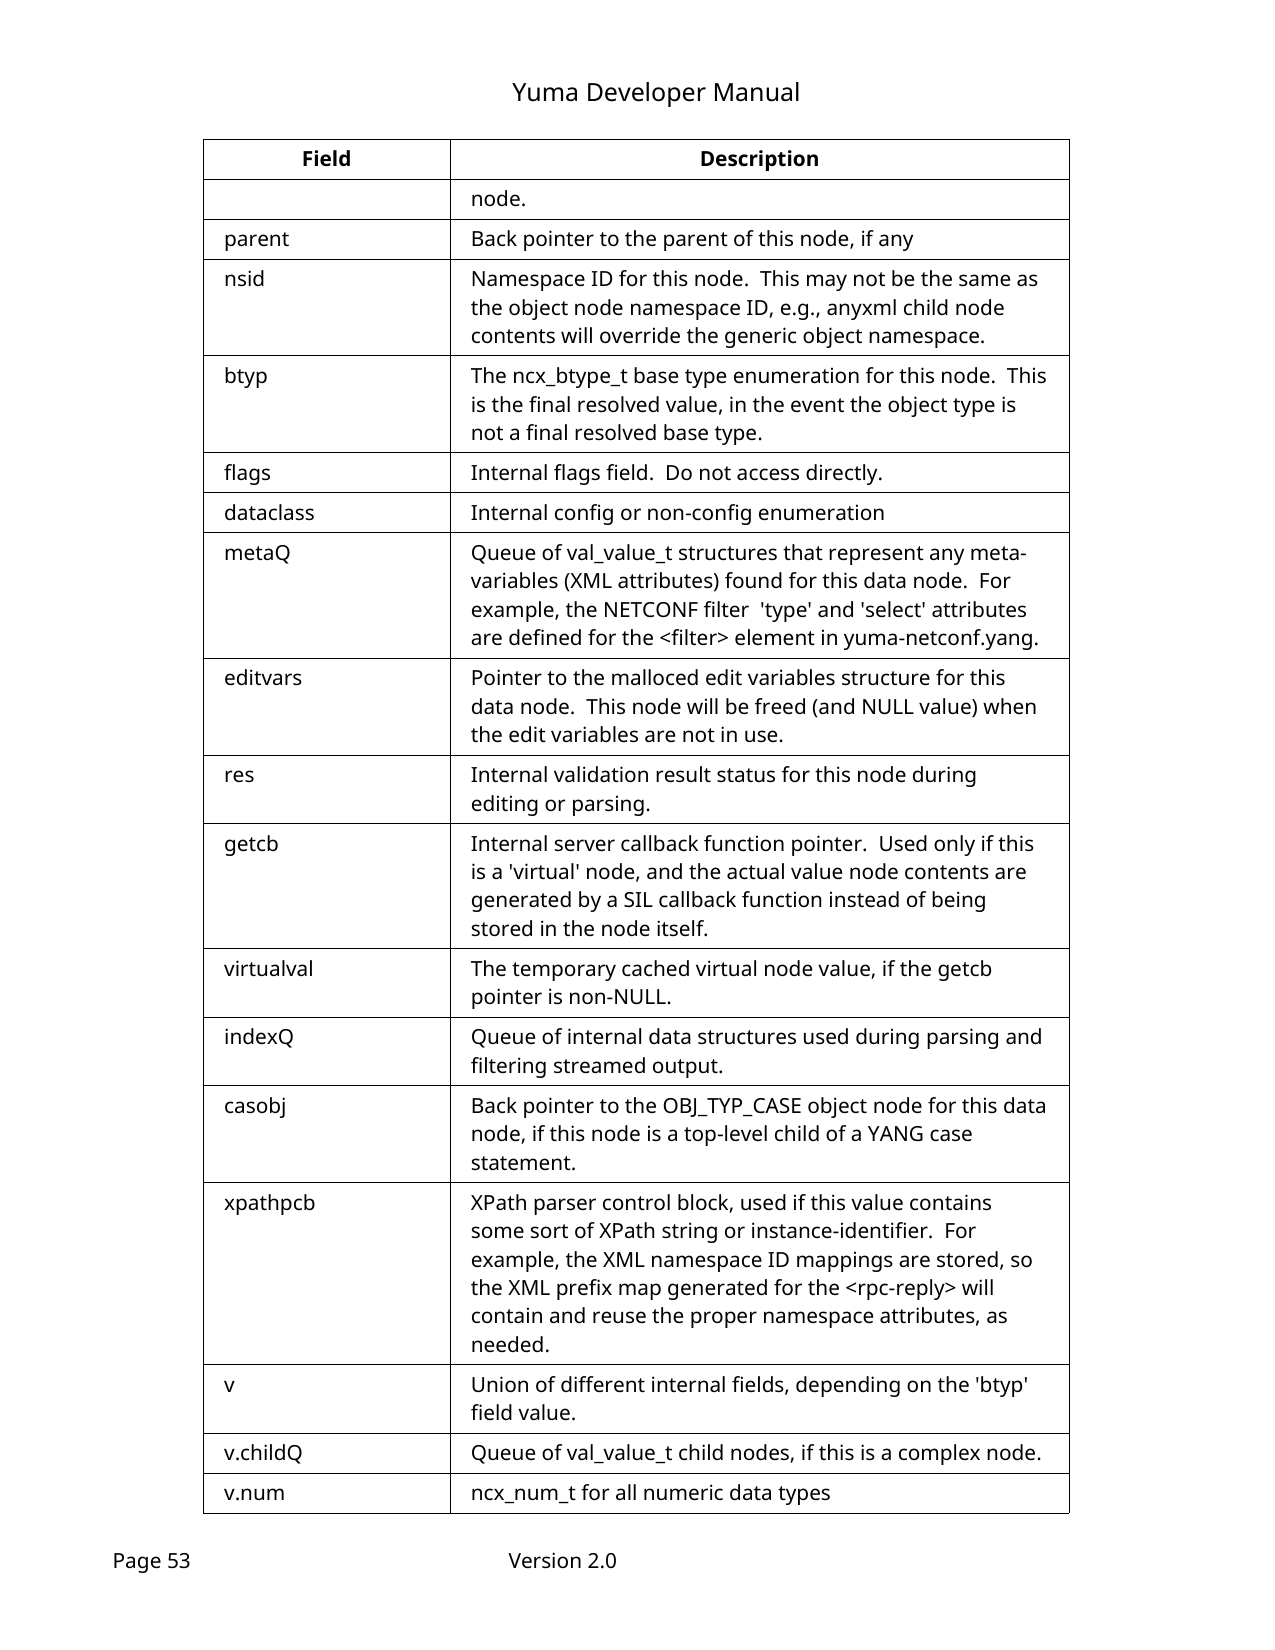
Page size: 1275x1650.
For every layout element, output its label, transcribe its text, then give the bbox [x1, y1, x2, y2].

table_cell v [204, 1365, 450, 1433]
table_cell Pointer to the malloced edit variables structure for this data node. This node will be freed (and NULL value) when the edit variables are not in use. [451, 659, 1069, 754]
table_cell ncx_num_t for all numeric data types [451, 1474, 1069, 1513]
table_cell v.childQ [204, 1434, 450, 1473]
table_cell Union of different internal fields, depending on the 'btyp' field value. [451, 1365, 1069, 1433]
table_cell Queue of val_value_t structures that represent any meta-variables (XML attributes) found for this data node. For example, the NETCONF filter 'type' and 'select' attributes are defined for the <filter> element in yuma-netconf.yang. [451, 533, 1069, 658]
table_cell [204, 180, 450, 218]
table_cell Queue of internal data structures used during parsing and filtering streamed output. [451, 1018, 1069, 1085]
table_cell res [204, 756, 450, 823]
table_cell Internal flags field. Do not access directly. [451, 453, 1069, 492]
table_cell casobj [204, 1086, 450, 1182]
table_header Field [204, 140, 450, 178]
table_cell Internal config or non-config enumeration [451, 493, 1069, 532]
table_cell xpathpcb [204, 1183, 450, 1364]
table_cell getcb [204, 824, 450, 948]
table_cell parent [204, 220, 450, 258]
table_cell The temporary cached virtual node value, if the getcb pointer is non-NULL. [451, 949, 1069, 1017]
table_cell v.num [204, 1474, 450, 1513]
table_cell XPath parser control block, used if this value contains some sort of XPath string or instance-identifier. For example, the XML namespace ID mappings are stored, so the XML prefix map generated for the <rpc-reply> will contain and reuse the proper namespace attributes, as needed. [451, 1183, 1069, 1364]
table_cell btyp [204, 356, 450, 452]
table_cell nsid [204, 260, 450, 355]
table_cell Namespace ID for this node. This may not be the same as the object node namespace ID, e.g., anyxml child node contents will override the generic object namespace. [451, 260, 1069, 355]
table_cell Back pointer to the OBJ_TYP_CASE object node for this data node, if this node is a top-level child of a YANG case statement. [451, 1086, 1069, 1182]
table_header Description [451, 140, 1069, 178]
table_cell node. [451, 180, 1069, 218]
table_cell indexQ [204, 1018, 450, 1085]
table_cell Internal server callback function pointer. Used only if this is a 'virtual' node, and the actual value node contents are generated by a SIL callback function instead of being stored in the node itself. [451, 824, 1069, 948]
table_cell Queue of val_value_t child nodes, if this is a complex node. [451, 1434, 1069, 1473]
table_cell The ncx_btype_t base type enumeration for this node. This is the final resolved value, in the event the object type is not a final resolved base type. [451, 356, 1069, 452]
table_cell virtualval [204, 949, 450, 1017]
table_cell editvars [204, 659, 450, 754]
table_cell dataclass [204, 493, 450, 532]
table_cell flags [204, 453, 450, 492]
table_cell Back pointer to the parent of this node, if any [451, 220, 1069, 258]
table_cell metaQ [204, 533, 450, 658]
table_cell Internal validation result status for this node during editing or parsing. [451, 756, 1069, 823]
